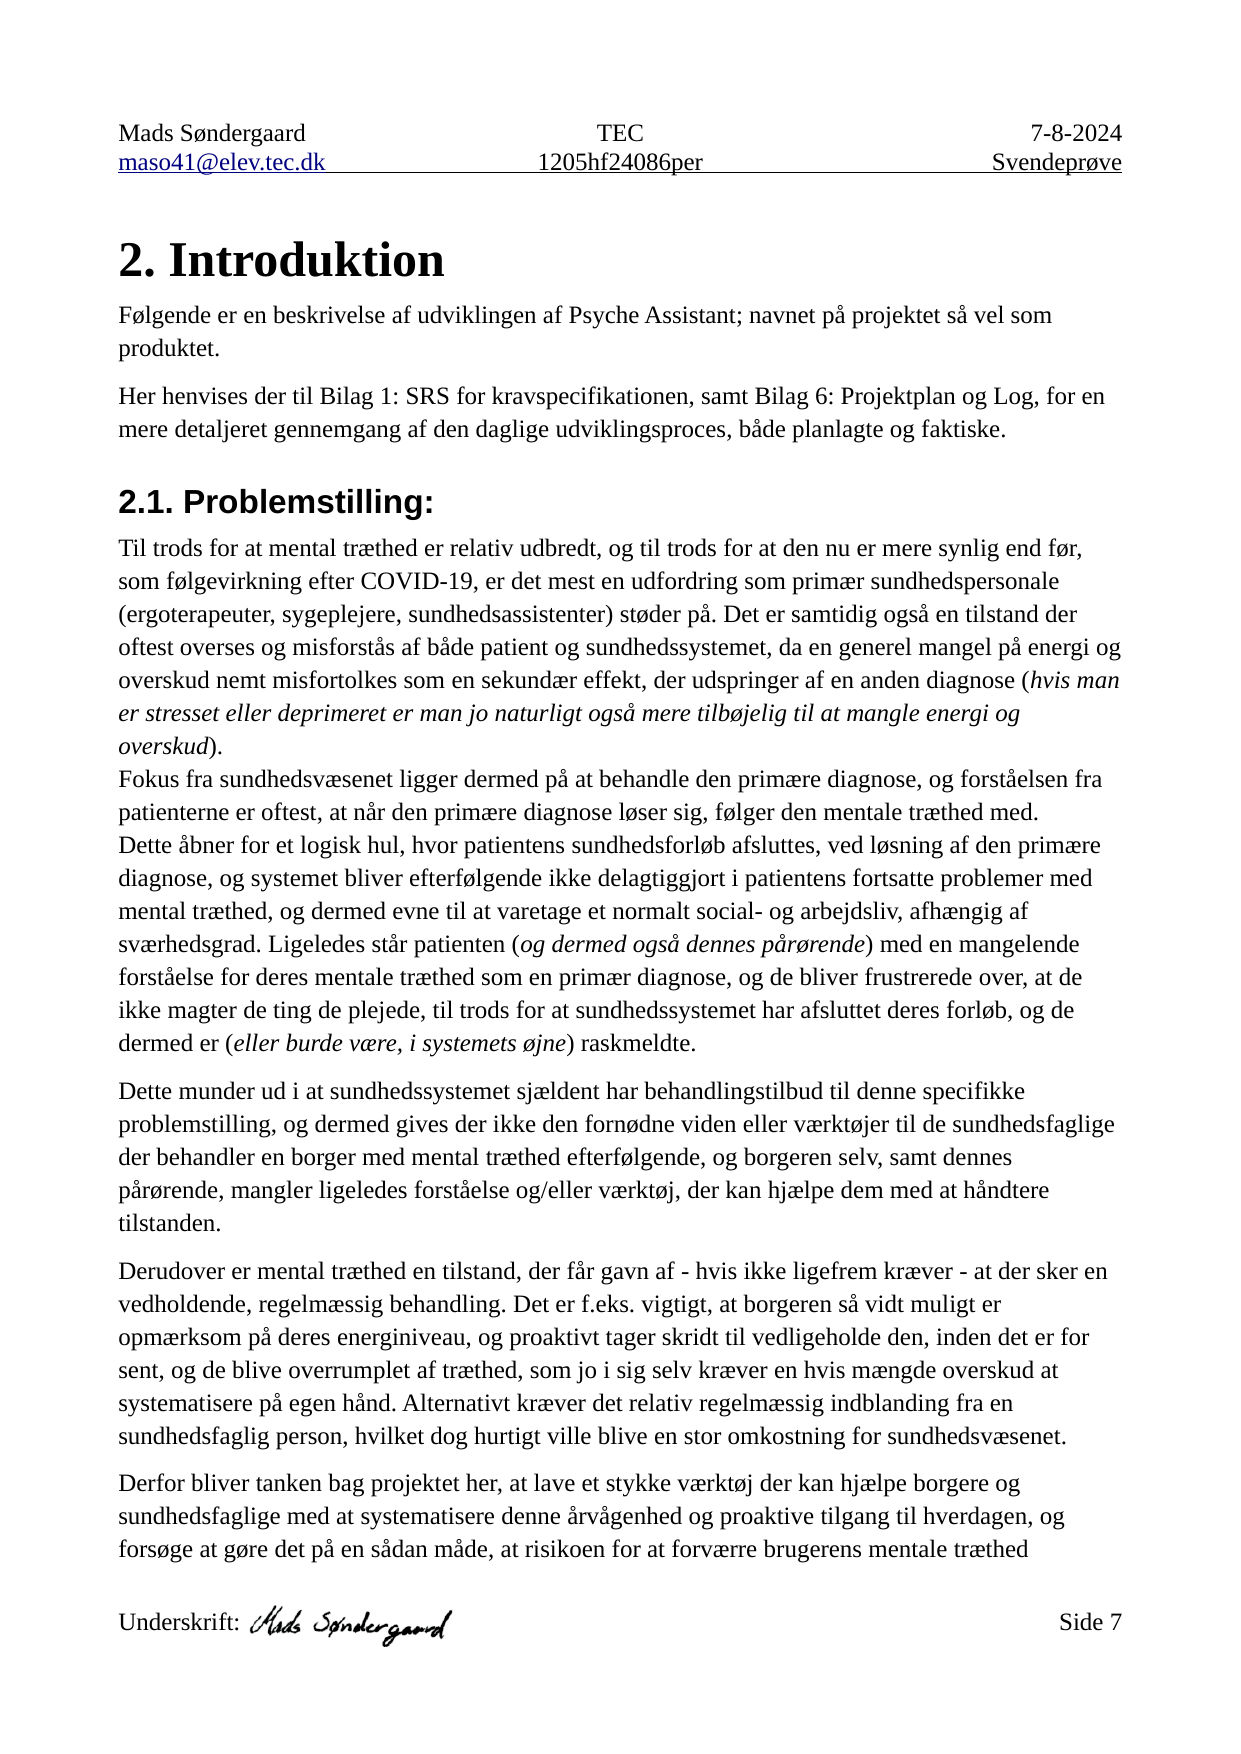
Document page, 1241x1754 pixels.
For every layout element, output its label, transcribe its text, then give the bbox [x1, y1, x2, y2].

text Dette munder ud i at sundhedssystemet sjældent har behandlingstilbud til denne specifikke problemstilling, og dermed gives der ikke den fornødne viden eller værktøjer til de sundhedsfaglige der behandler en borger med mental træthed efterfølgende, og borgeren selv, samt dennes pårørende, mangler ligeledes forståelse og/eller værktøj, der kan hjælpe dem med at håndtere tilstanden. [118, 1076, 1122, 1237]
text Her henvises der til Bilag 1: SRS for kravspecifikationen, samt Bilag 6: Projektplan og Log, for en mere detaljeret gennemgang af den daglige udviklingsproces, både planlagte og faktiske. [118, 381, 1122, 442]
text Derudover er mental træthed en tilstand, der får gavn af - hvis ikke ligefrem kræver - at der sker en vedholdende, regelmæssig behandling. Det er f.eks. vigtigt, at borgeren så vidt muligt er opmærksom på deres energiniveau, og proaktivt tager skridt til vedligeholde den, inden det er for sent, og de blive overrumplet af træthed, som jo i sig selv kræver en hvis mængde overskud at systematisere på egen hånd. Alternativt kræver det relativ regelmæssig indblanding fra en sundhedsfaglig person, hvilket dog hurtigt ville blive en stor omkostning for sundhedsvæsenet. [118, 1256, 1122, 1449]
subtitle 2.1. Problemstilling: [118, 482, 1122, 521]
subtitle 2. Introduktion [118, 230, 1122, 288]
text Derfor bliver tanken bag projektet her, at lave et stykke værktøj der kan hjælpe borgere og sundhedsfaglige med at systematisere denne årvågenhed og proaktive tilgang til hverdagen, og forsøge at gøre det på en sådan måde, at risikoen for at forværre brugerens mentale træthed [118, 1468, 1122, 1563]
text Følgende er en beskrivelse af udviklingen af Psyche Assistant; navnet på projektet så vel som produktet. [118, 300, 1122, 362]
picture [244, 1600, 458, 1647]
text Til trods for at mental træthed er relativ udbredt, og til trods for at den nu er mere synlig end før, som følgevirkning efter COVID-19, er det mest en udfordring som primær sundhedspersonale (ergoterapeuter, sygeplejere, sundhedsassistenter) støder på. Det er samtidig også en tilstand der oftest overses og misforstås af både patient og sundhedssystemet, da en generel mangel på energi og overskud nemt misfortolkes som en sekundær effekt, der udspringer af en anden diagnose (hvis man er stresset eller deprimeret er man jo naturligt også mere tilbøjelig til at mangle energi og overskud). Fokus fra sundhedsvæsenet ligger dermed på at behandle den primære diagnose, og forståelsen fra patienterne er oftest, at når den primære diagnose løser sig, følger den mentale træthed med. Dette åbner for et logisk hul, hvor patientens sundhedsforløb afsluttes, ved løsning af den primære diagnose, og systemet bliver efterfølgende ikke delagtiggjort i patientens fortsatte problemer med mental træthed, og dermed evne til at varetage et normalt social- og arbejdsliv, afhængig af sværhedsgrad. Ligeledes står patienten (og dermed også dennes pårørende) med en mangelende forståelse for deres mentale træthed som en primær diagnose, og de bliver frustrerede over, at de ikke magter de ting de plejede, til trods for at sundhedssystemet har afsluttet deres forløb, og de dermed er (eller burde være, i systemets øjne) raskmeldte. [118, 533, 1122, 1057]
